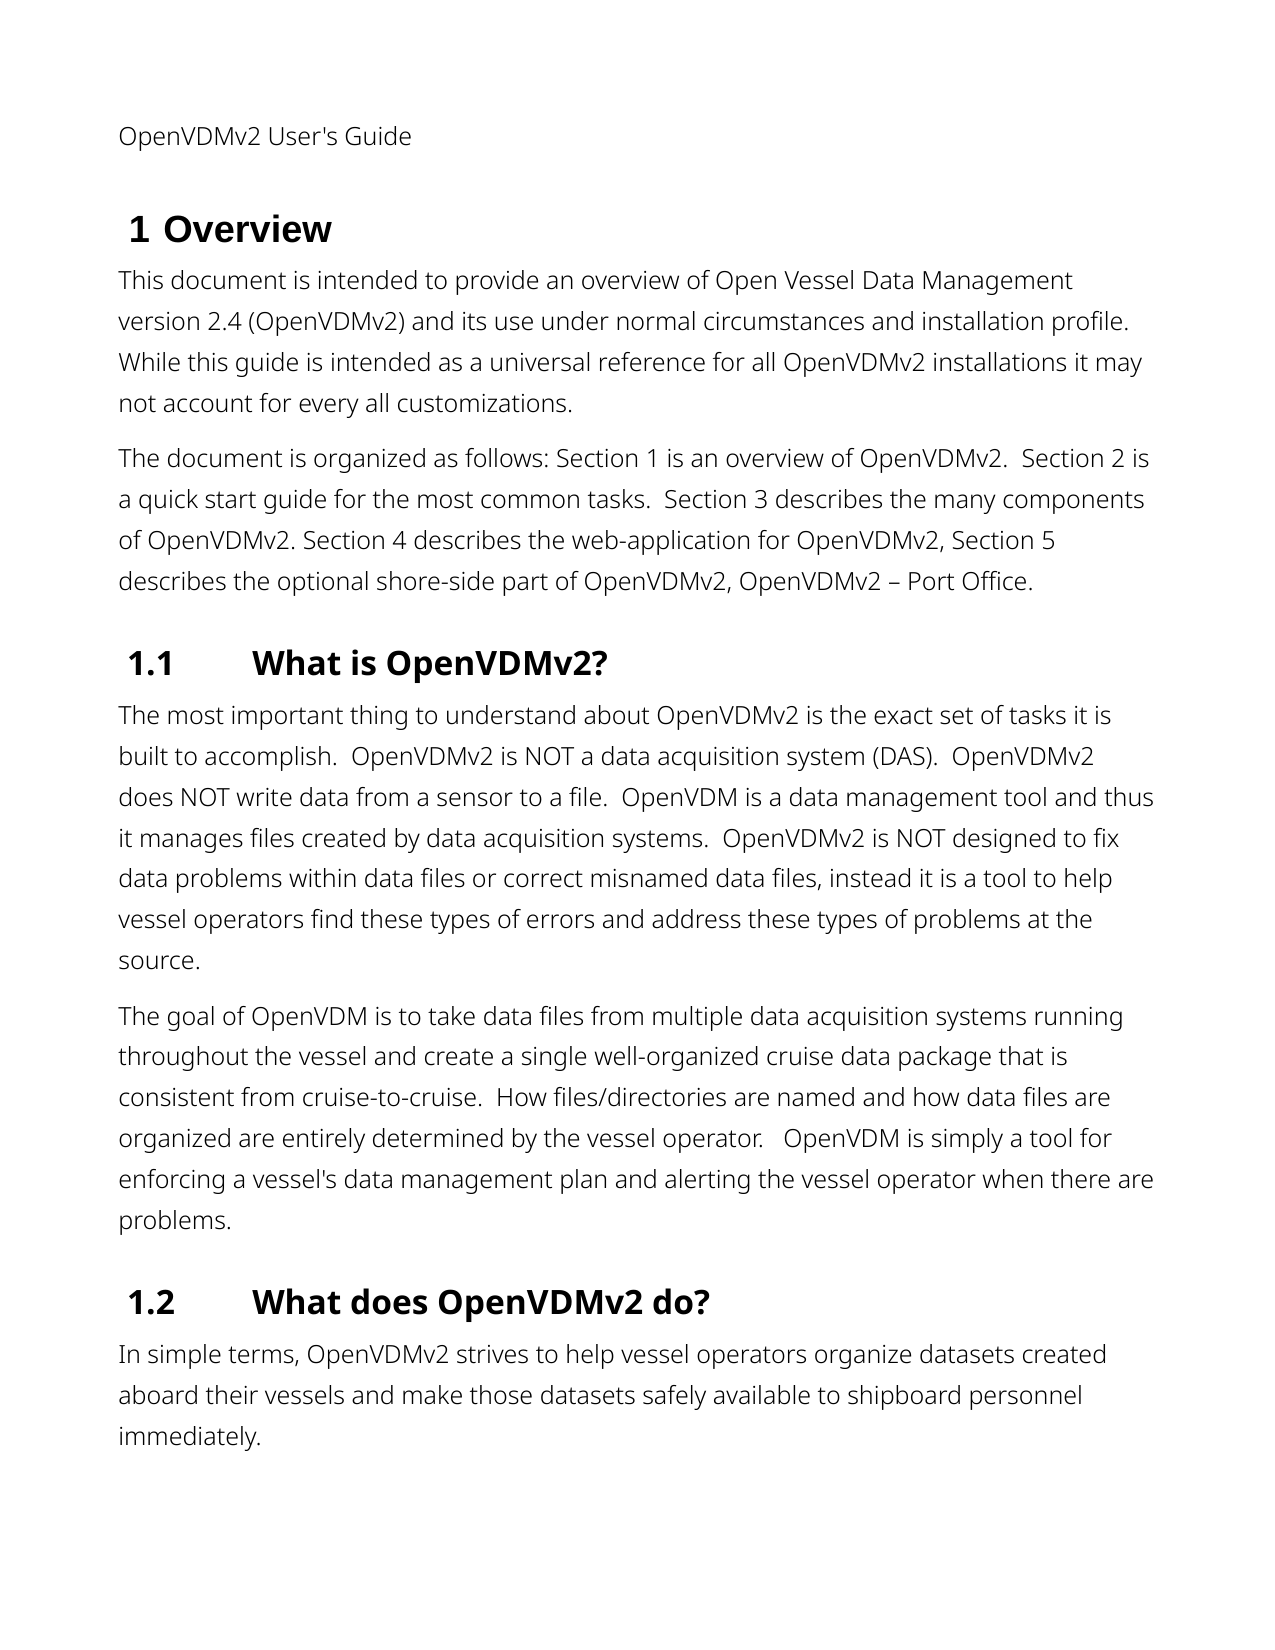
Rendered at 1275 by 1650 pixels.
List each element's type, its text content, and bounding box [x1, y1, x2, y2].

subtitle What does OpenVDMv2 do? [118, 1278, 1157, 1324]
text The most important thing to understand about OpenVDMv2 is the exact set of tasks it is built to accomplish. OpenVDMv2 is NOT a data acquisition system (DAS). OpenVDMv2 does NOT write data from a sensor to a file. OpenVDM is a data management tool and thus it manages files created by data acquisition systems. OpenVDMv2 is NOT designed to fix data problems within data files or correct misnamed data files, instead it is a tool to help vessel operators find these types of errors and address these types of problems at the source. [118, 698, 1157, 977]
text In simple terms, OpenVDMv2 strives to help vessel operators organize datasets created aboard their vessels and make those datasets safely available to shipboard personnel immediately. [118, 1337, 1157, 1452]
subtitle Overview [118, 207, 1157, 250]
text The goal of OpenVDM is to take data files from multiple data acquisition systems running throughout the vessel and create a single well-organized cruise data package that is consistent from cruise-to-cruise. How files/directories are named and how data files are organized are entirely determined by the vessel operator. OpenVDM is simply a tool for enforcing a vessel's data management plan and alerting the vessel operator when there are problems. [118, 998, 1157, 1236]
text The document is organized as follows: Section 1 is an overview of OpenVDMv2. Section 2 is a quick start guide for the most common tasks. Section 3 describes the many components of OpenVDMv2. Section 4 describes the web-application for OpenVDMv2, Section 5 describes the optional shore-side part of OpenVDMv2, OpenVDMv2 – Port Office. [118, 441, 1157, 597]
subtitle What is OpenVDMv2? [118, 639, 1157, 685]
text This document is intended to provide an overview of Open Vessel Data Management version 2.4 (OpenVDMv2) and its use under normal circumstances and installation profile. While this guide is intended as a universal reference for all OpenVDMv2 installations it may not account for every all customizations. [118, 263, 1157, 419]
